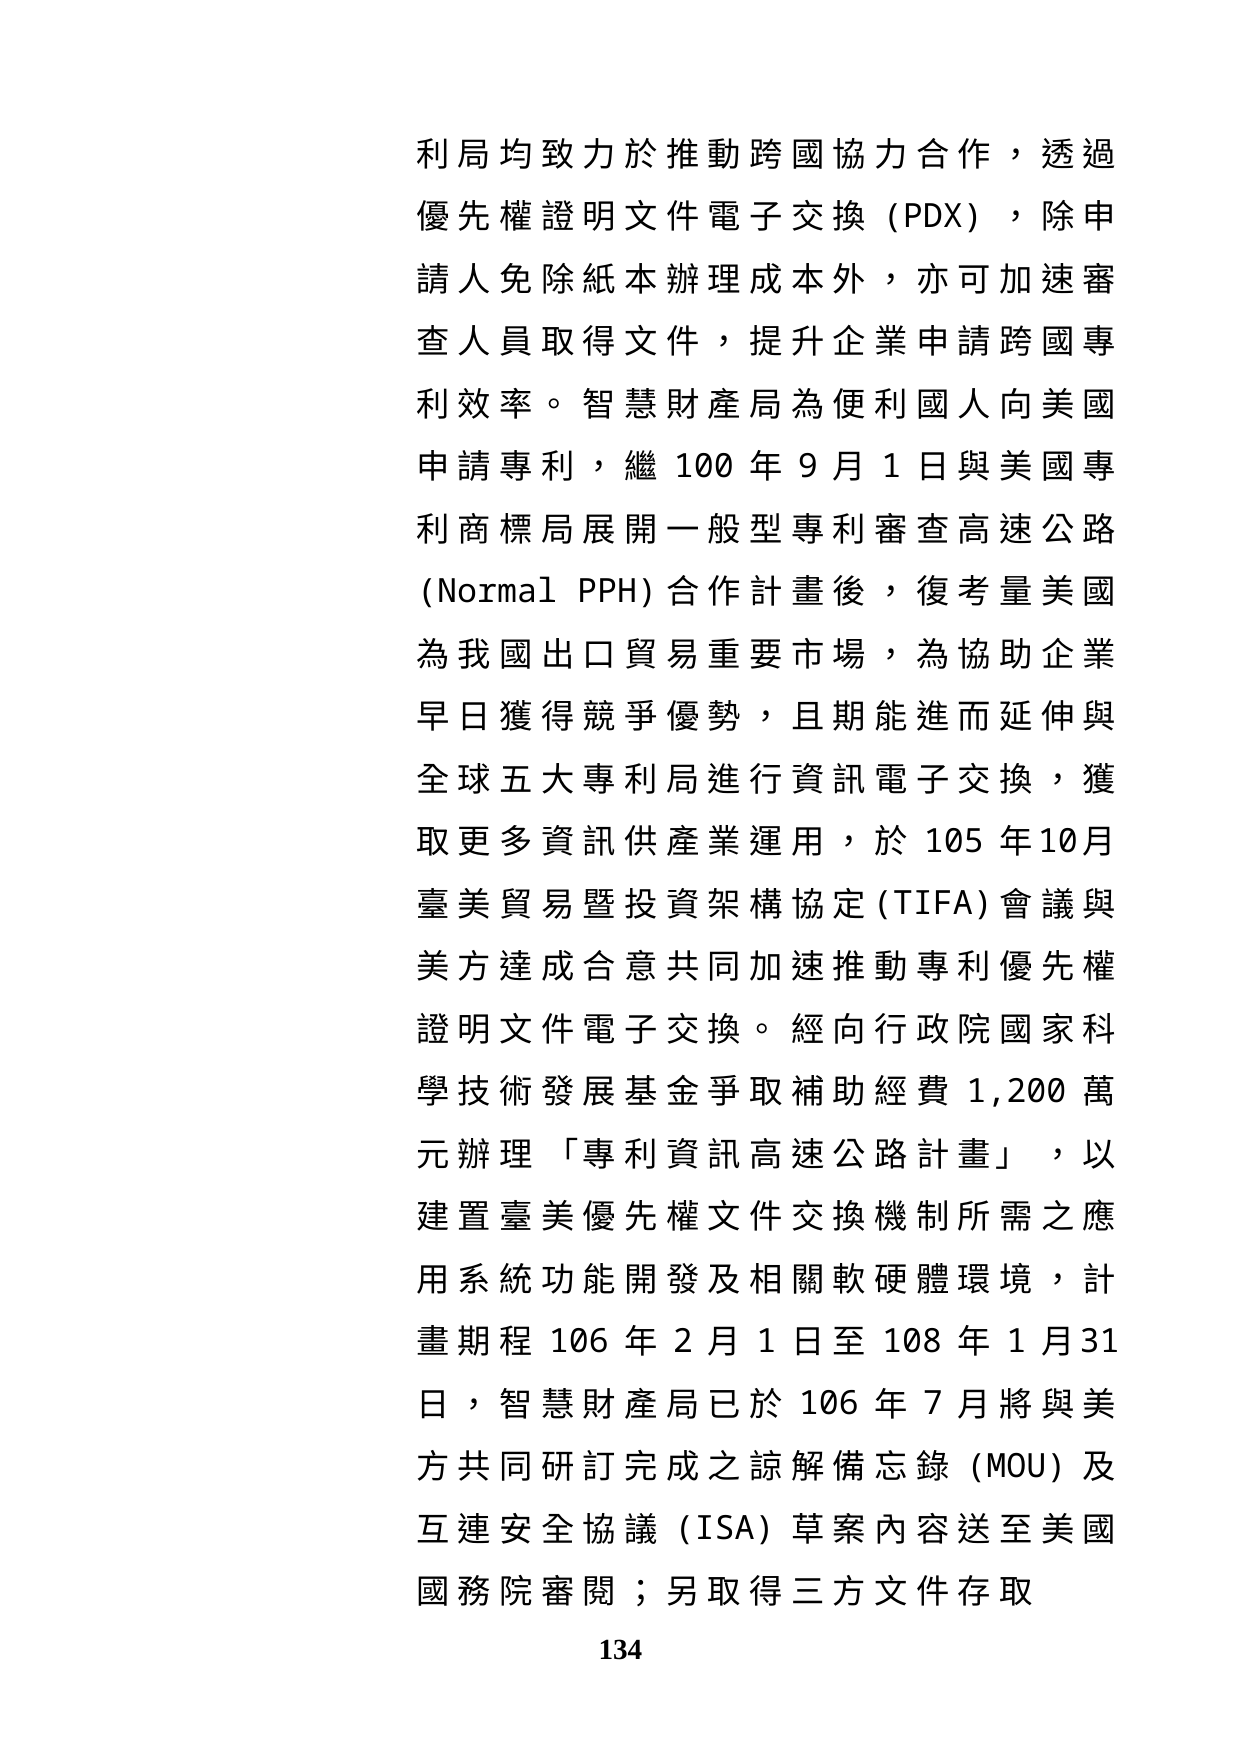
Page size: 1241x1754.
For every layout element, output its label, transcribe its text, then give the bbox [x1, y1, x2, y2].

list 利局均致力於推動跨國協力合作，透過優先權證明文件電子交換(PDX)，除申請人免除紙本辦理成本外，亦可加速審查人員取得文件，提升企業申請跨國專利效率。智慧財產局為便利國人向美國申請專利，繼100年9月1日與美國專利商標局展開一般型專利審查高速公路(Normal PPH)合作計畫後，復考量美國為我國出口貿易重要市場，為協助企業早日獲得競爭優勢，且期能進而延伸與全球五大專利局進行資訊電子交換，獲取更多資訊供產業運用，於105年10月臺美貿易暨投資架構協定(TIFA)會議與美方達成合意共同加速推動專利優先權證明文件電子交換。經向行政院國家科學技術發展基金爭取補助經費1,200萬元辦理「專利資訊高速公路計畫」，以建置臺美優先權文件交換機制所需之應用系統功能開發及相關軟硬體環境，計畫期程106年2月1日至108年1月31日，智慧財產局已於106年7月將與美方共同研訂完成之諒解備忘錄(MOU)及互連安全協議(ISA)草案內容送至美國國務院審閱；另取得三方文件存取 [287, 110, 1120, 1610]
